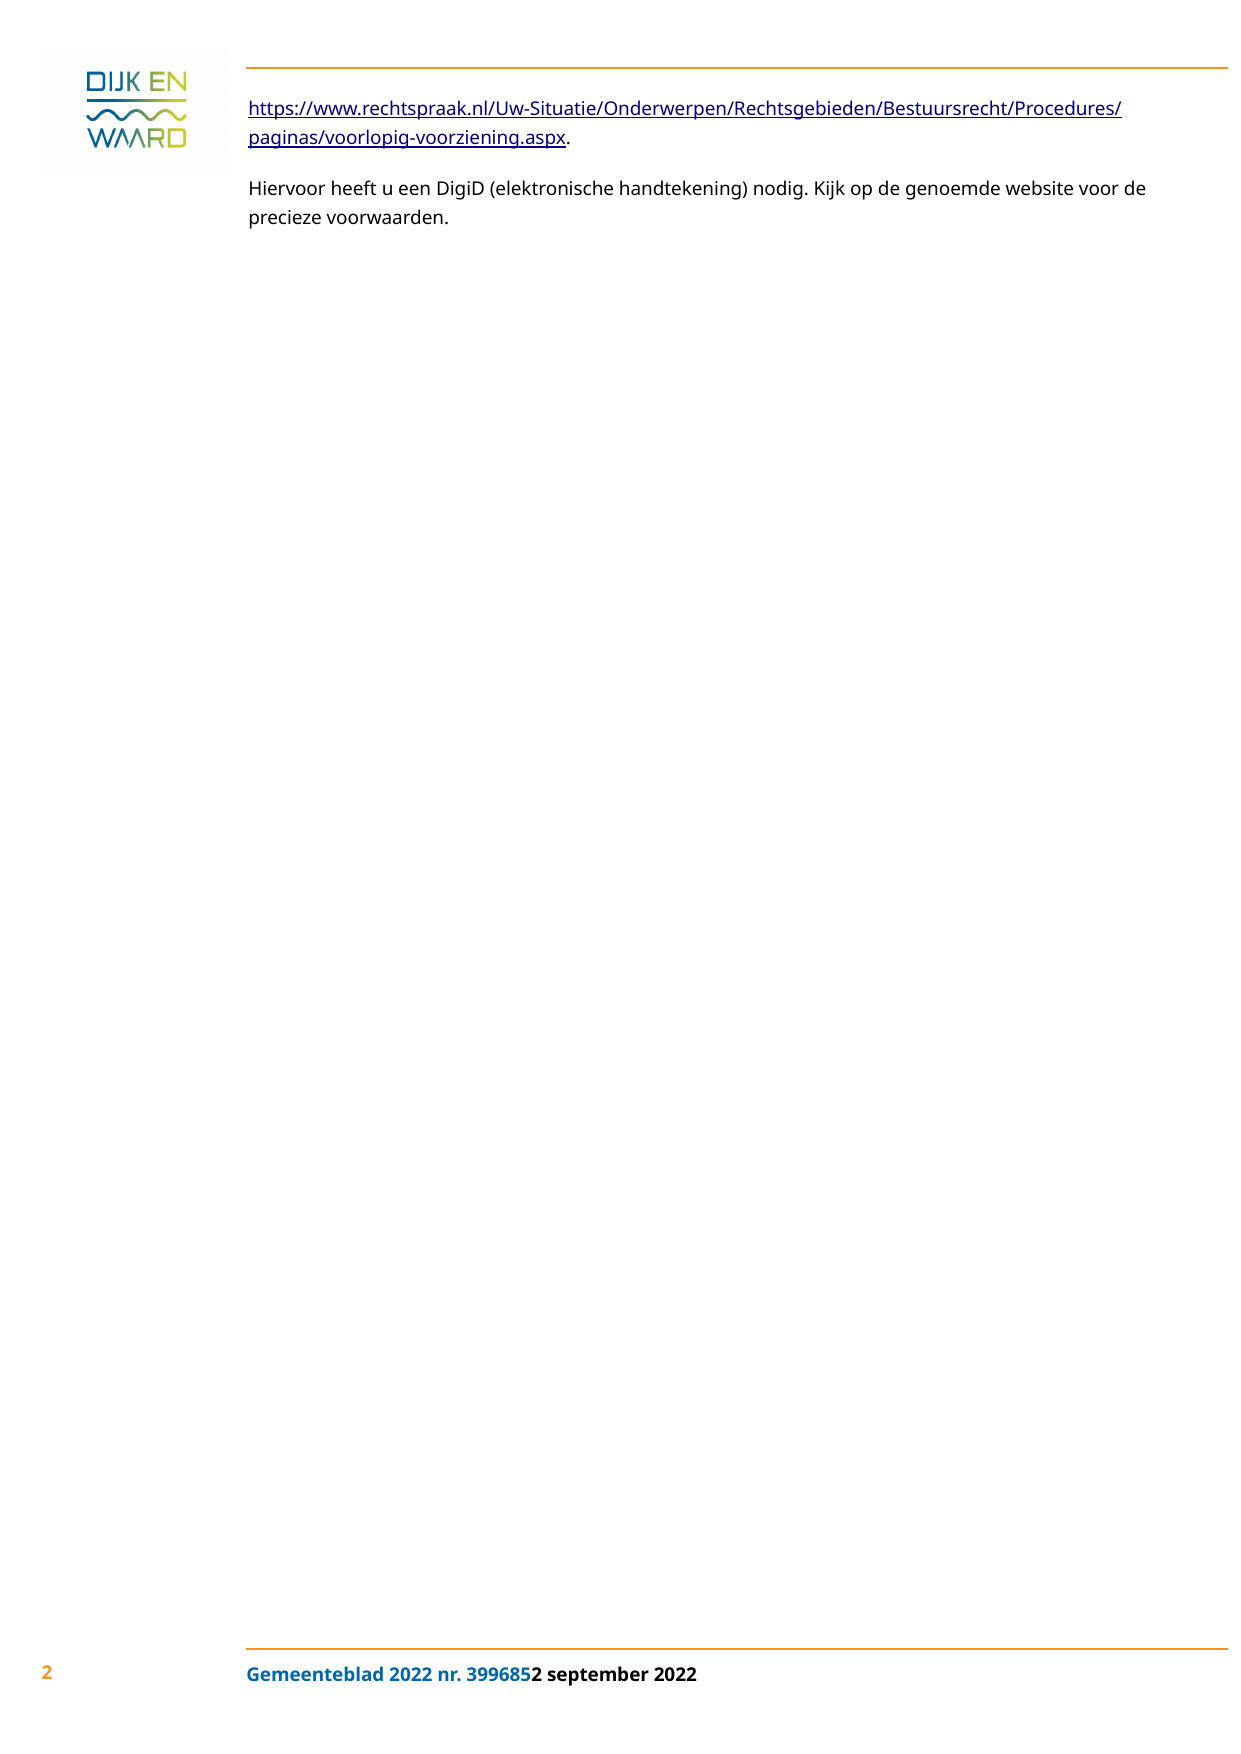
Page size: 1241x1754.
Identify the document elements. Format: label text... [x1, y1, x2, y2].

picture [41, 47, 231, 172]
text https://www.rechtspraak.nl/Uw-Situatie/Onderwerpen/Rechtsgebieden/Bestuursrecht/Procedures/paginas/voorlopig-voorziening.aspx. [248, 95, 1152, 150]
text Hiervoor heeft u een DigiD (elektronische handtekening) nodig. Kijk op de genoemde website voor de precieze voorwaarden. [248, 175, 1152, 230]
